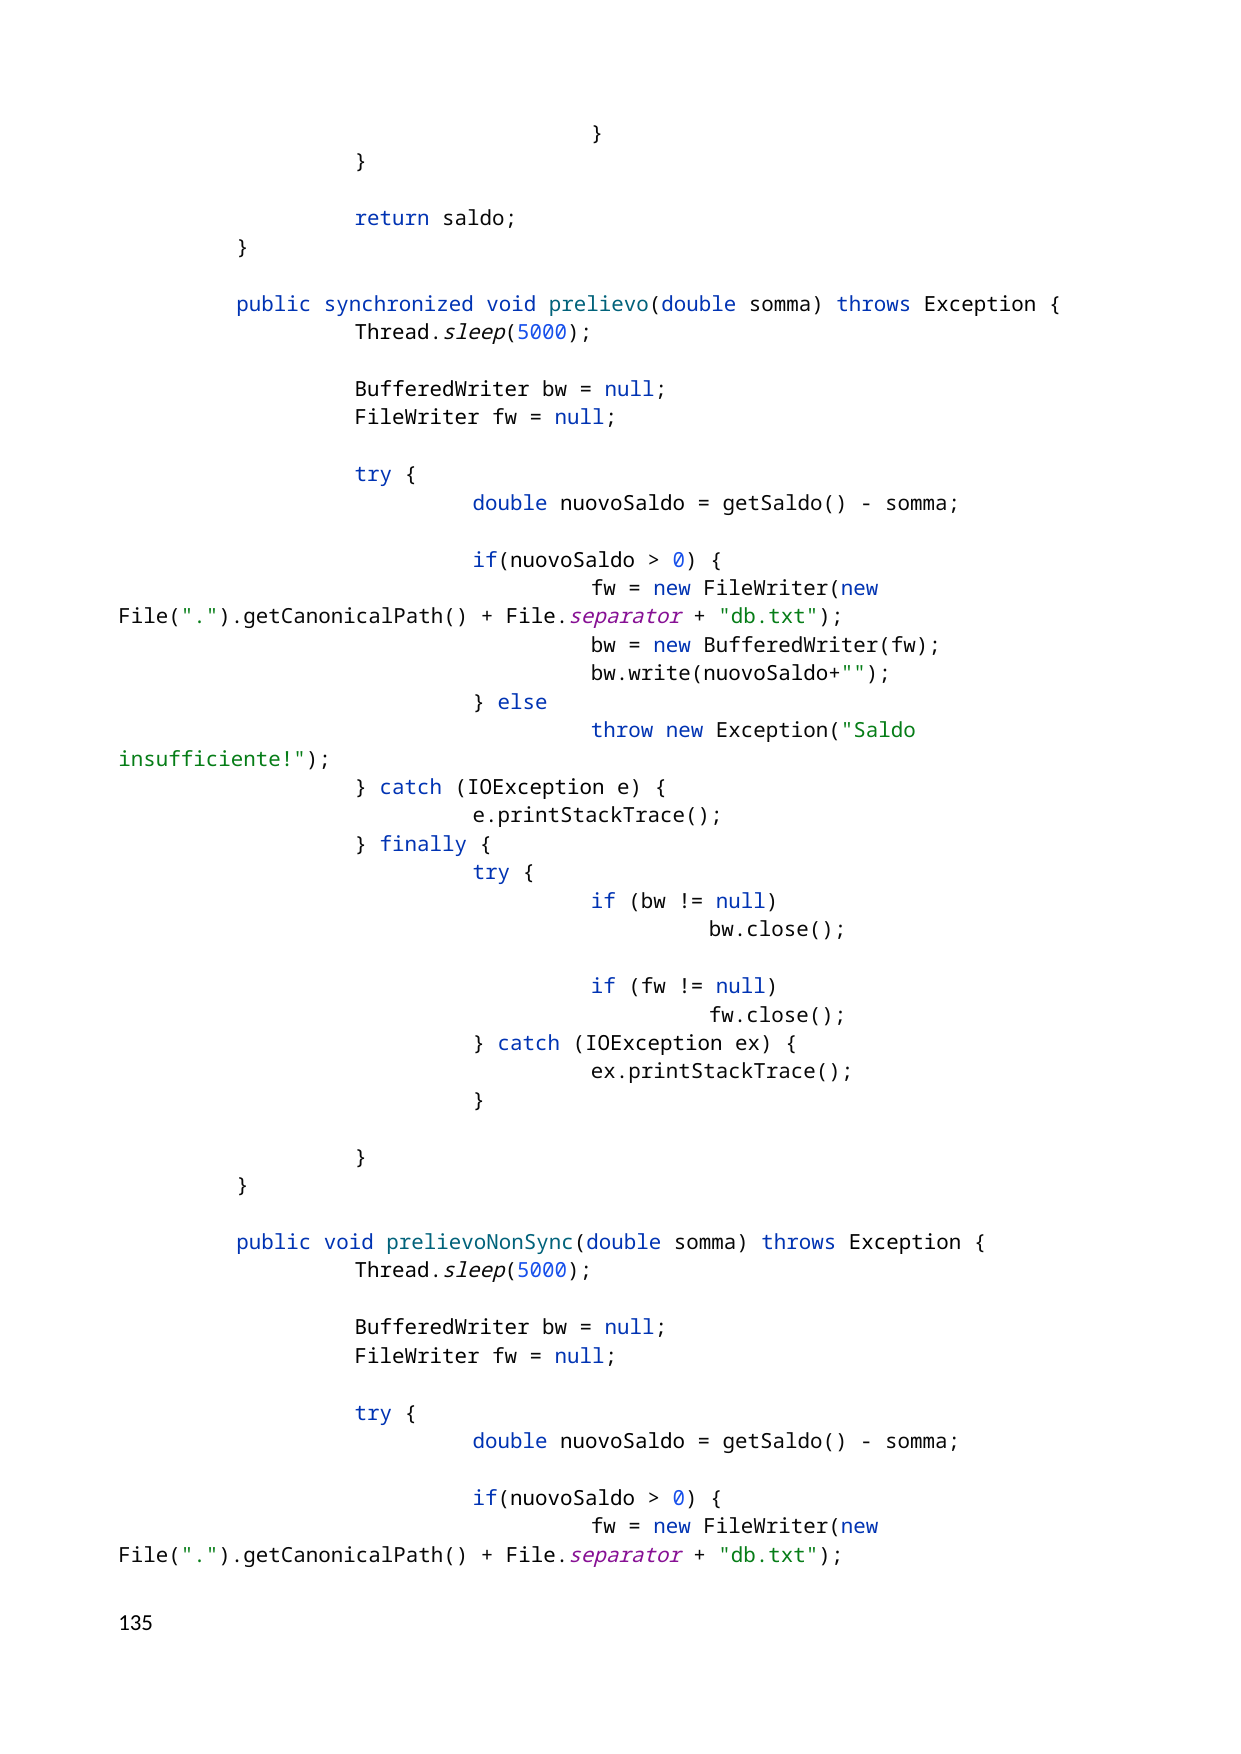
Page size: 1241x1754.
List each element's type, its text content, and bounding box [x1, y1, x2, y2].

text } } return saldo; } public synchronized void prelievo(double somma) throws Exception { Thread.sleep(5000); BufferedWriter bw = null; FileWriter fw = null; try { double nuovoSaldo = getSaldo() - somma; if(nuovoSaldo > 0) { fw = new FileWriter(new File(".").getCanonicalPath() + File.separator + "db.txt"); bw = new BufferedWriter(fw); bw.write(nuovoSaldo+""); } else throw new Exception("Saldo insufficiente!"); } catch (IOException e) { e.printStackTrace(); } finally { try { if (bw != null) bw.close(); if (fw != null) fw.close(); } catch (IOException ex) { ex.printStackTrace(); } } } public void prelievoNonSync(double somma) throws Exception { Thread.sleep(5000); BufferedWriter bw = null; FileWriter fw = null; try { double nuovoSaldo = getSaldo() - somma; if(nuovoSaldo > 0) { fw = new FileWriter(new File(".").getCanonicalPath() + File.separator + "db.txt"); [118, 118, 1122, 1568]
